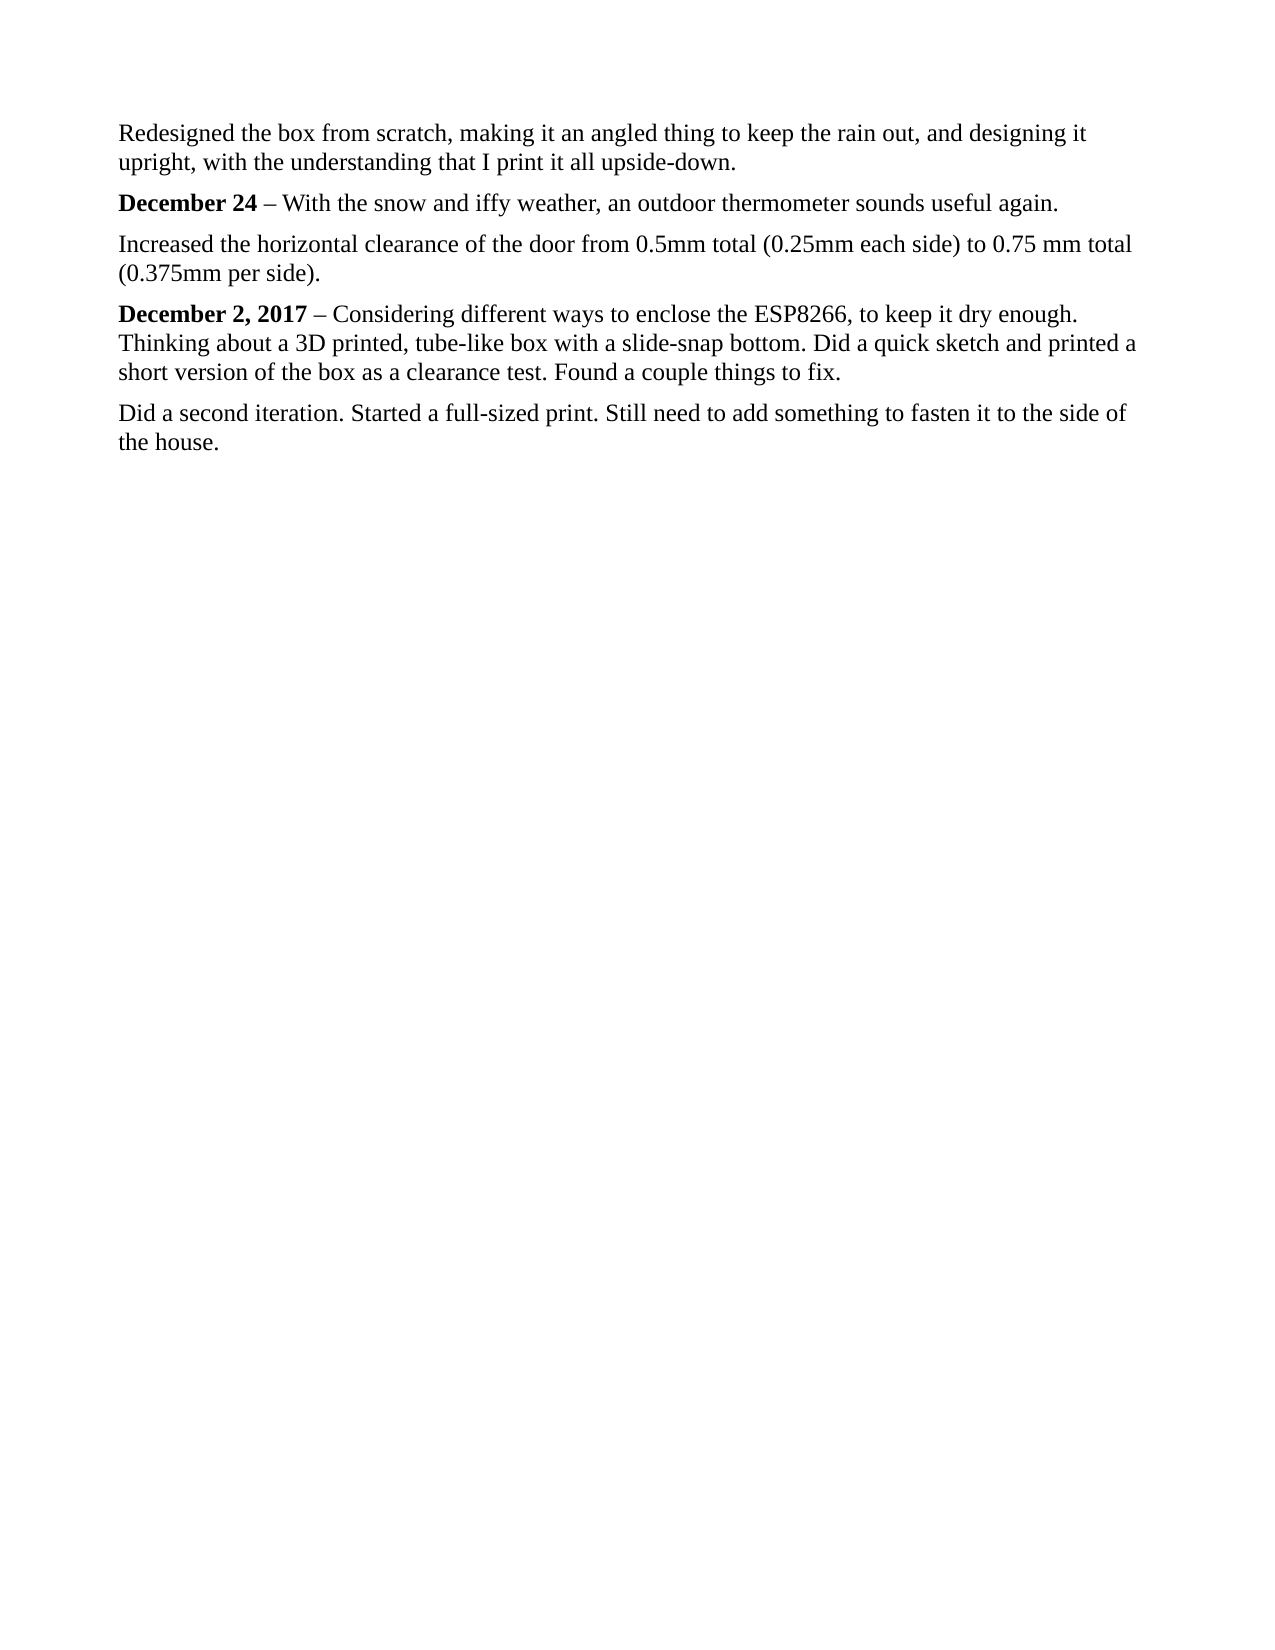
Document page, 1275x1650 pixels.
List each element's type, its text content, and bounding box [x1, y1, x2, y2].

text Did a second iteration. Started a full-sized print. Still need to add something to fasten it to the side of the house. [118, 398, 1157, 456]
text December 24 – With the snow and iffy weather, an outdoor thermometer sounds useful again. [118, 188, 1157, 217]
text Redesigned the box from scratch, making it an angled thing to keep the rain out, and designing it upright, with the understanding that I print it all upside-down. [118, 118, 1157, 176]
text Increased the horizontal clearance of the door from 0.5mm total (0.25mm each side) to 0.75 mm total (0.375mm per side). [118, 229, 1157, 287]
text December 2, 2017 – Considering different ways to enclose the ESP8266, to keep it dry enough. Thinking about a 3D printed, tube-like box with a slide-snap bottom. Did a quick sketch and printed a short version of the box as a clearance test. Found a couple things to fix. [118, 299, 1157, 386]
